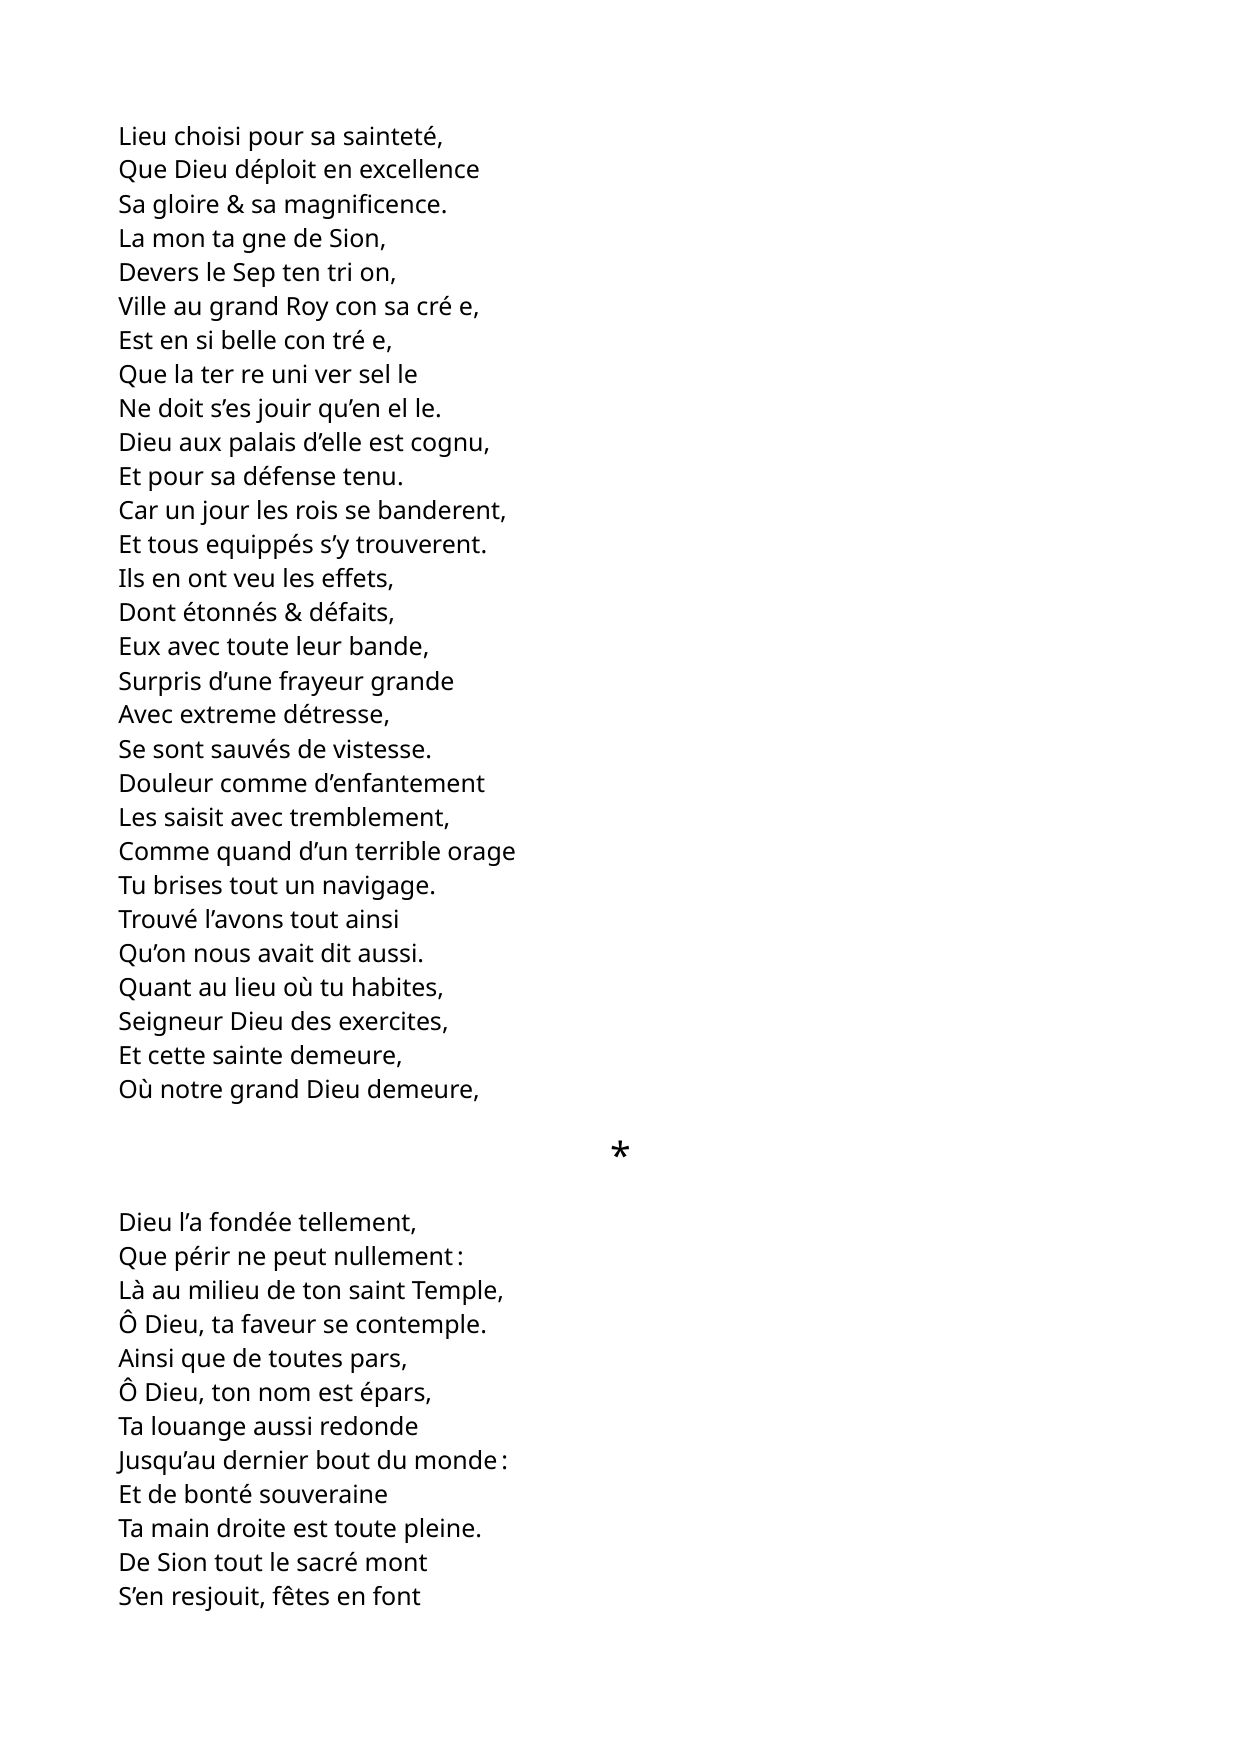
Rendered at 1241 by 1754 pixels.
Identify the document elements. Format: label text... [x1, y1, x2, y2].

text Ô Dieu, ta faveur se contemple. [118, 1306, 1122, 1341]
text Que la ter re uni ver sel le [118, 357, 1122, 391]
text * [118, 1129, 1122, 1181]
text Lieu choisi pour sa sainteté, [118, 118, 1122, 152]
text Qu’on nous avait dit aussi. [118, 936, 1122, 970]
text Surpris d’une frayeur grande [118, 663, 1122, 697]
text Dieu l’a fondée tellement, [118, 1204, 1122, 1238]
text Douleur comme d’enfantement [118, 765, 1122, 799]
text Ne doit s’es jouir qu’en el le. [118, 391, 1122, 425]
text Ta main droite est toute pleine. [118, 1511, 1122, 1545]
text Devers le Sep ten tri on, [118, 254, 1122, 288]
text Se sont sauvés de vistesse. [118, 731, 1122, 765]
text De Sion tout le sacré mont [118, 1545, 1122, 1579]
text Est en si belle con tré e, [118, 322, 1122, 357]
text Eux avec toute leur bande, [118, 629, 1122, 663]
text Seigneur Dieu des exercites, [118, 1004, 1122, 1038]
text Sa gloire & sa magnificence. [118, 186, 1122, 220]
text Les saisit avec tremblement, [118, 799, 1122, 833]
text Trouvé l’avons tout ainsi [118, 902, 1122, 936]
text Et pour sa défense tenu. [118, 459, 1122, 493]
text Et de bonté souveraine [118, 1477, 1122, 1511]
text Ainsi que de toutes pars, [118, 1341, 1122, 1374]
text Ils en ont veu les effets, [118, 561, 1122, 595]
text Que Dieu déploit en excellence [118, 152, 1122, 186]
text Ô Dieu, ton nom est épars, [118, 1374, 1122, 1409]
text Que périr ne peut nullement : [118, 1238, 1122, 1272]
text Où notre grand Dieu demeure, [118, 1072, 1122, 1106]
text Et cette sainte demeure, [118, 1038, 1122, 1072]
text Là au milieu de ton saint Temple, [118, 1272, 1122, 1306]
text Jusqu’au dernier bout du monde : [118, 1443, 1122, 1477]
text Et tous equippés s’y trouverent. [118, 527, 1122, 561]
text La mon ta gne de Sion, [118, 220, 1122, 254]
text Quant au lieu où tu habites, [118, 970, 1122, 1004]
text Tu brises tout un navigage. [118, 867, 1122, 902]
text Avec extreme détresse, [118, 697, 1122, 731]
text Dieu aux palais d’elle est cognu, [118, 425, 1122, 459]
text Ville au grand Roy con sa cré e, [118, 288, 1122, 322]
text Ta louange aussi redonde [118, 1409, 1122, 1443]
text S’en resjouit, fêtes en font [118, 1579, 1122, 1613]
text Dont étonnés & défaits, [118, 595, 1122, 629]
text Car un jour les rois se banderent, [118, 493, 1122, 527]
text Comme quand d’un terrible orage [118, 833, 1122, 867]
